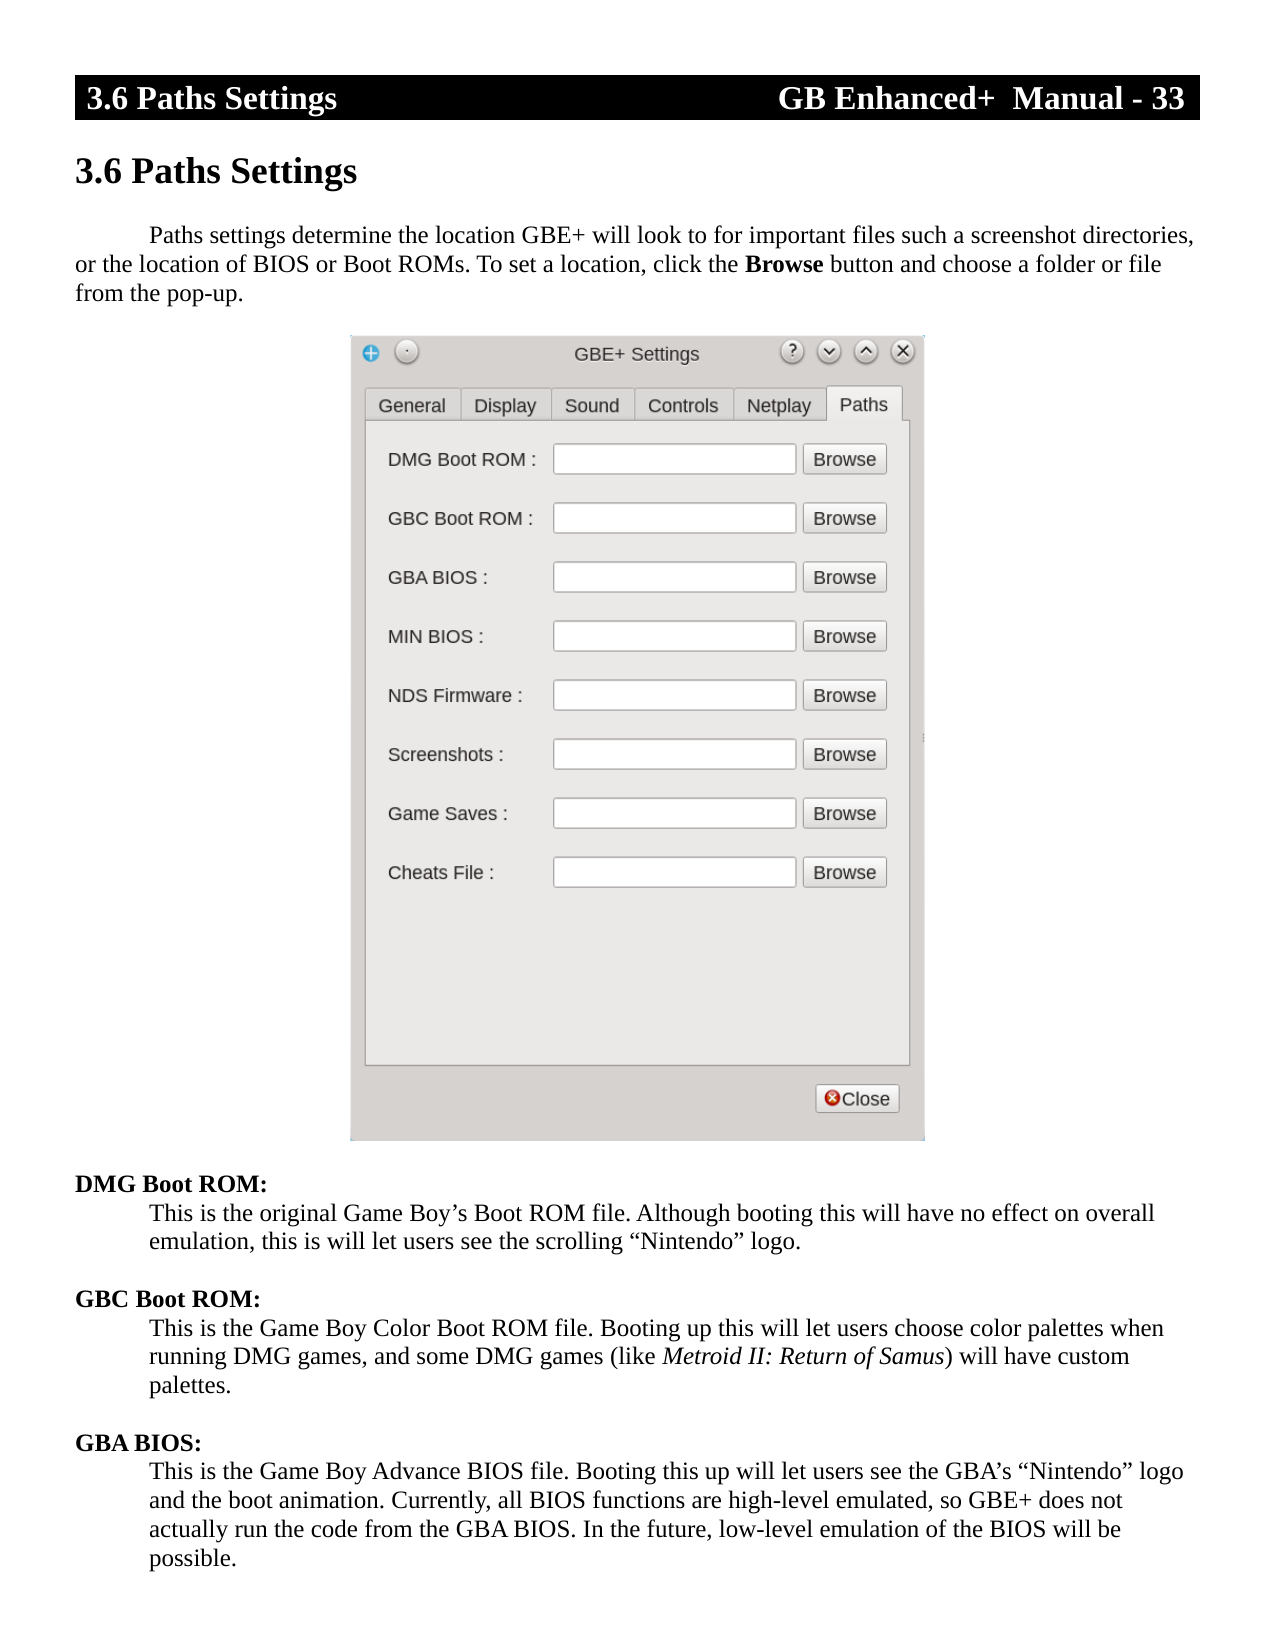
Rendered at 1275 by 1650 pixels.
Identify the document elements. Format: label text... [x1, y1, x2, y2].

text 3.6 Paths Settings [75, 148, 1200, 191]
text DMG Boot ROM: [75, 1169, 1200, 1198]
text GBC Boot ROM: [75, 1284, 1200, 1313]
text Paths settings determine the location GBE+ will look to for important files such a screenshot directories, or the location of BIOS or Boot ROMs. To set a location, click the Browse button and choose a folder or file from the pop-up. [75, 220, 1200, 306]
text GBA BIOS: [75, 1428, 1200, 1456]
text This is the Game Boy Color Boot ROM file. Booting up this will let users choose color palettes when running DMG games, and some DMG games (like Metroid II: Return of Samus) will have custom palettes. [75, 1313, 1200, 1399]
picture [350, 335, 925, 1141]
text 3.6 Paths Settings GB Enhanced+ Manual - 33 [75, 75, 1200, 119]
text This is the original Game Boy’s Boot ROM file. Although booting this will have no effect on overall emulation, this is will let users see the scrolling “Nintendo” logo. [75, 1198, 1200, 1255]
text This is the Game Boy Advance BIOS file. Booting this up will let users see the GBA’s “Nintendo” logo and the boot animation. Currently, all BIOS functions are high-level emulated, so GBE+ does not actually run the code from the GBA BIOS. In the future, low-level emulation of the BIOS will be possible. [75, 1456, 1200, 1571]
